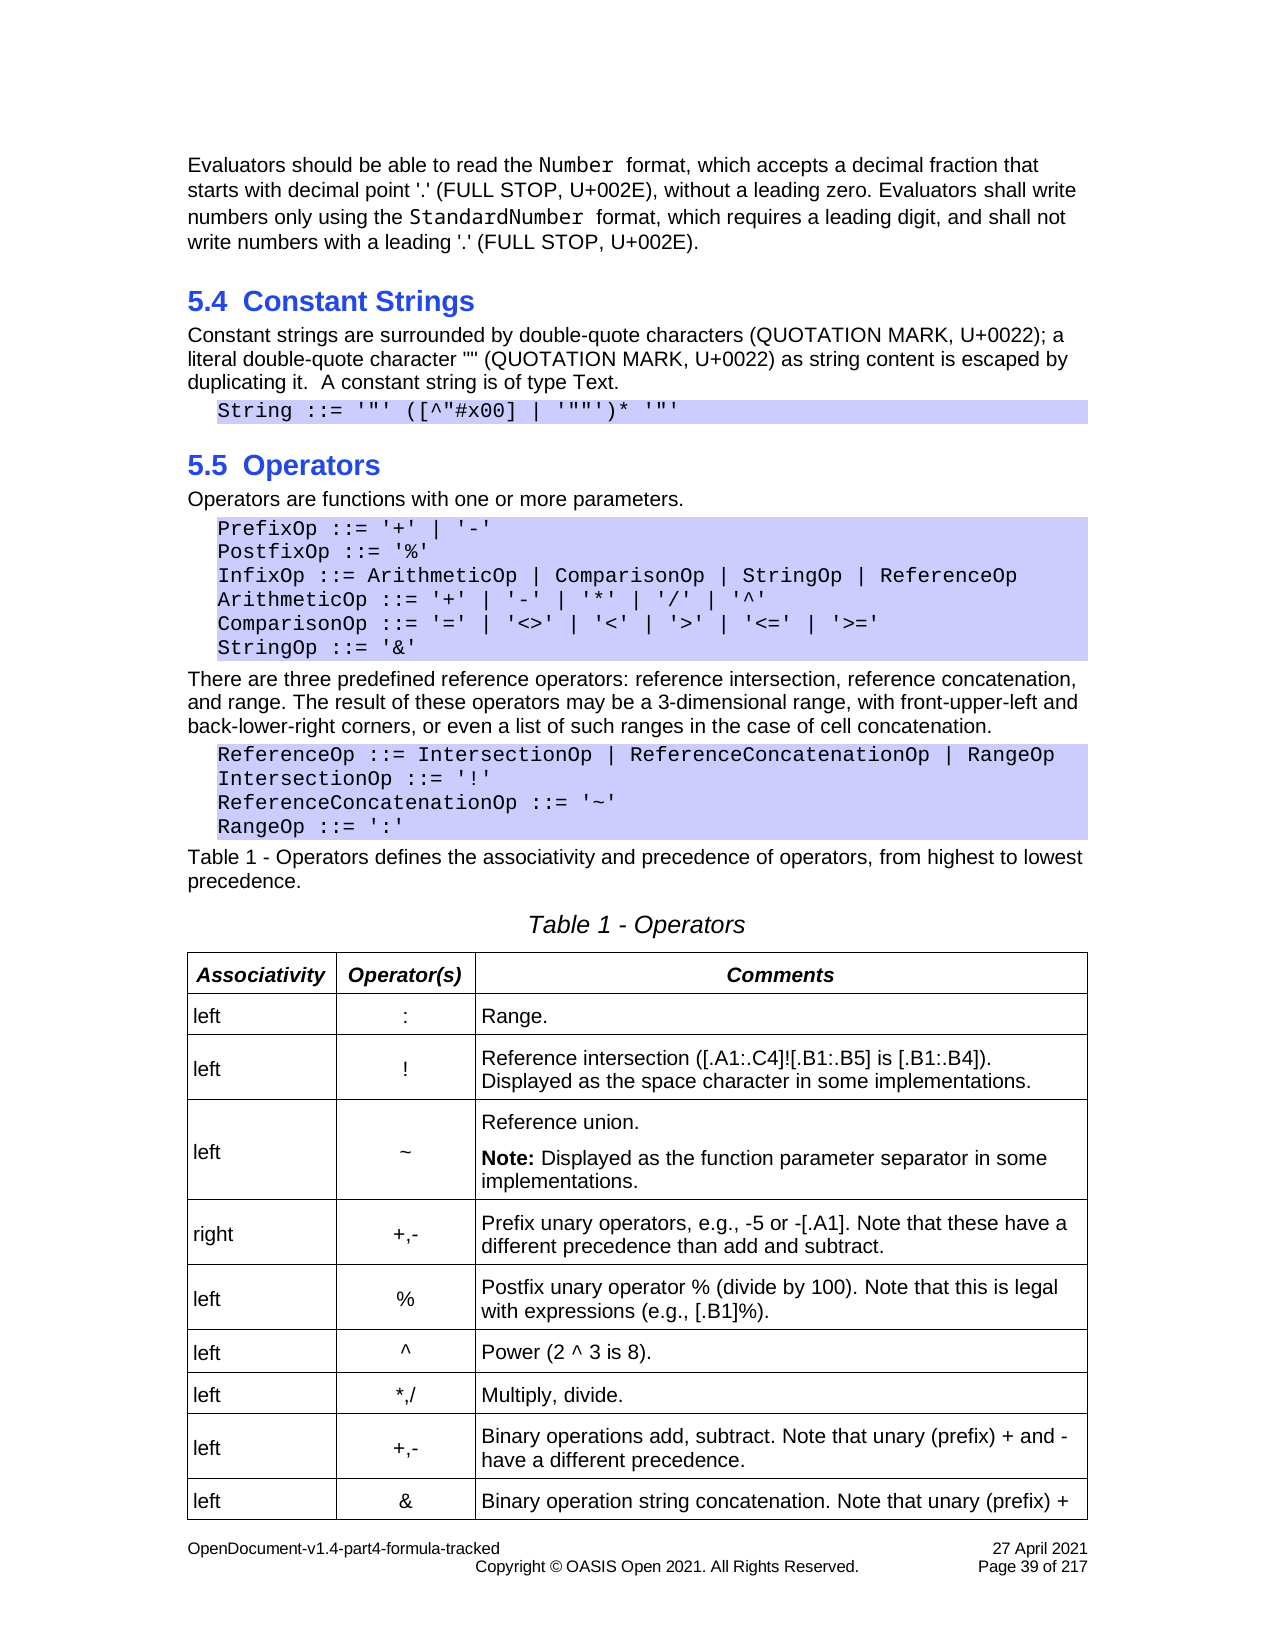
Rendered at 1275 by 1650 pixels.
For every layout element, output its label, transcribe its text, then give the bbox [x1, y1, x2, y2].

table_cell % [337, 1265, 475, 1329]
subtitle Operators [187, 449, 1088, 482]
table_cell ! [337, 1035, 475, 1099]
table_cell Prefix unary operators, e.g., -5 or -[.A1]. Note that these have a different precedence than add and subtract. [476, 1200, 1087, 1264]
table_cell Reference intersection ([.A1:.C4]![.B1:.B5] is [.B1:.B4]). Displayed as the space character in some implementations. [476, 1035, 1087, 1099]
table_cell left [188, 994, 336, 1034]
table_cell & [337, 1479, 475, 1519]
table_cell right [188, 1200, 336, 1264]
subtitle Constant Strings [187, 285, 1088, 318]
table_cell ~ [337, 1100, 475, 1199]
text ArithmeticOp ::= '+' | '-' | '*' | '/' | '^' [217, 589, 1088, 613]
text PostfixOp ::= '%' [217, 541, 1088, 565]
text Evaluators should be able to read the Number format, which accepts a decimal fraction that starts with decimal point '.' (FULL STOP, U+002E), without a leading zero. Evaluators shall write numbers only using the StandardNumber format, which requires a leading digit, and shall not write numbers with a leading '.' (FULL STOP, U+002E). [187, 150, 1088, 254]
table_cell left [188, 1414, 336, 1477]
table_cell left [188, 1265, 336, 1329]
text ReferenceConcatenationOp ::= '~' [217, 792, 1088, 816]
text String ::= '"' ([^"#x00] | '""')* '"' [217, 400, 1088, 424]
text Table 1 - Operators defines the associativity and precedence of operators, from highest to lowest precedence. [187, 846, 1088, 893]
text PrefixOp ::= '+' | '-' [217, 517, 1088, 541]
table_header Associativity [188, 953, 336, 993]
text StringOp ::= '&' [217, 637, 1088, 661]
table_header Operator(s) [337, 953, 475, 993]
table_cell left [188, 1330, 336, 1372]
table_cell ^ [337, 1330, 475, 1372]
text ComparisonOp ::= '=' | '<>' | '<' | '>' | '<=' | '>=' [217, 613, 1088, 637]
table_cell Multiply, divide. [476, 1373, 1087, 1413]
text InfixOp ::= ArithmeticOp | ComparisonOp | StringOp | ReferenceOp [217, 565, 1088, 589]
table_cell left [188, 1479, 336, 1519]
table_cell left [188, 1035, 336, 1099]
table_cell +,- [337, 1414, 475, 1477]
table_cell Binary operation string concatenation. Note that unary (prefix) + [476, 1479, 1087, 1519]
table_cell Binary operations add, subtract. Note that unary (prefix) + and - have a different precedence. [476, 1414, 1087, 1477]
text Table 1 - Operators [187, 911, 1088, 939]
table_cell Postfix unary operator % (divide by 100). Note that this is legal with expressions (e.g., [.B1]%). [476, 1265, 1087, 1329]
table_header Comments [476, 953, 1087, 993]
text IntersectionOp ::= '!' [217, 768, 1088, 792]
table_cell Power (2 ^ 3 is 8). [476, 1330, 1087, 1372]
text RangeOp ::= ':' [217, 816, 1088, 840]
text ReferenceOp ::= IntersectionOp | ReferenceConcatenationOp | RangeOp [217, 744, 1088, 768]
table_cell left [188, 1100, 336, 1199]
text Constant strings are surrounded by double-quote characters (QUOTATION MARK, U+0022); a literal double-quote character '"' (QUOTATION MARK, U+0022) as string content is escaped by duplicating it. A constant string is of type Text. [187, 324, 1088, 394]
table_cell +,- [337, 1200, 475, 1264]
text There are three predefined reference operators: reference intersection, reference concatenation, and range. The result of these operators may be a 3-dimensional range, with front-upper-left and back-lower-right corners, or even a list of such ranges in the case of cell concatenation. [187, 667, 1088, 738]
table_cell *,/ [337, 1373, 475, 1413]
table_cell Reference union. Note: Displayed as the function parameter separator in some implementations. [476, 1100, 1087, 1199]
text Operators are functions with one or more parameters. [187, 488, 1088, 511]
table_cell left [188, 1373, 336, 1413]
table_cell Range. [476, 994, 1087, 1034]
table_cell : [337, 994, 475, 1034]
